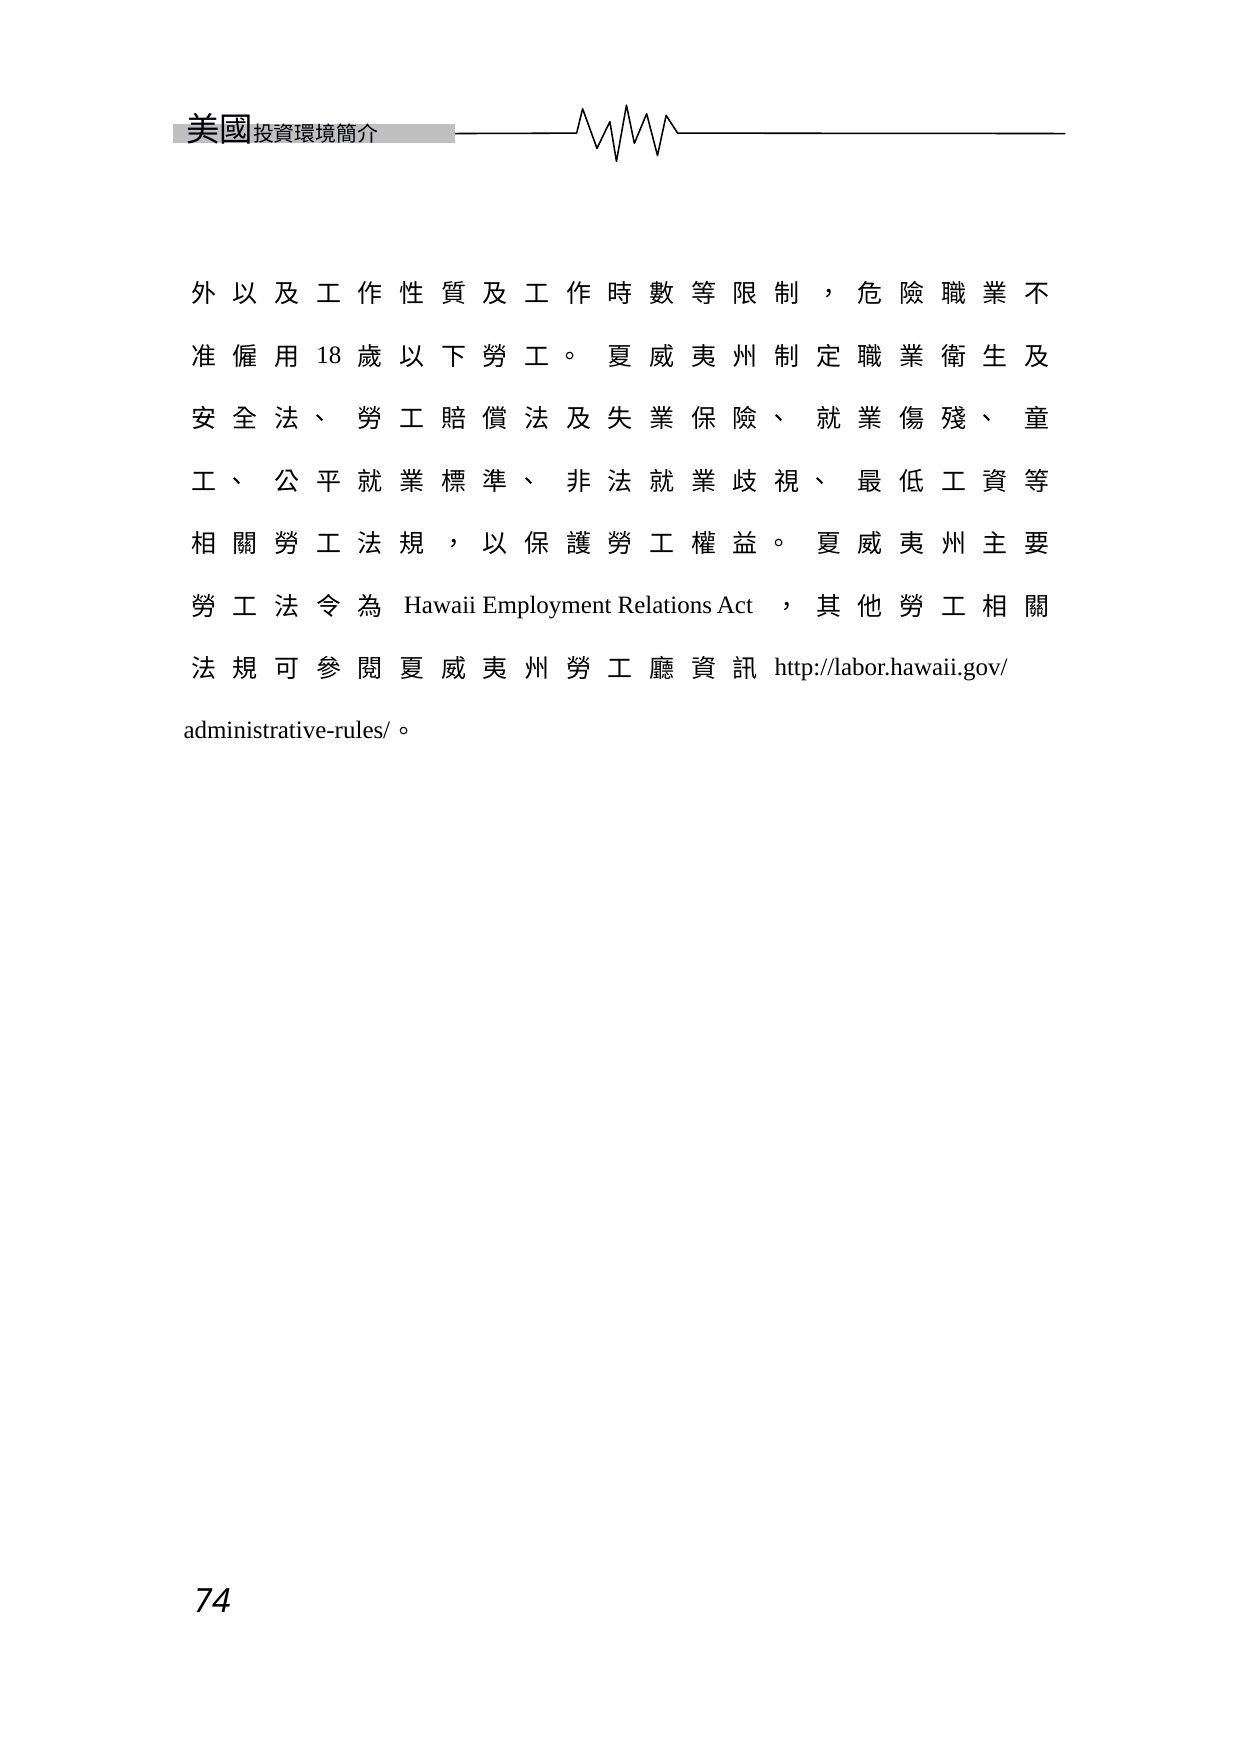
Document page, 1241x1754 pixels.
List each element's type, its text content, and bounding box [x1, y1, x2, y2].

text 外以及工作性質及工作時數等限制，危險職業不准僱用18歲以下勞工。夏威夷州制定職業衛生及安全法、勞工賠償法及失業保險、就業傷殘、童工、公平就業標準、非法就業歧視、最低工資等相關勞工法規，以保護勞工權益。夏威夷州主要勞工法令為Hawaii Employment Relations Act，其他勞工相關法規可參閱夏威夷州勞工廳資訊http://labor.hawaii.gov/ administrative-rules/。 [183, 250, 1058, 750]
